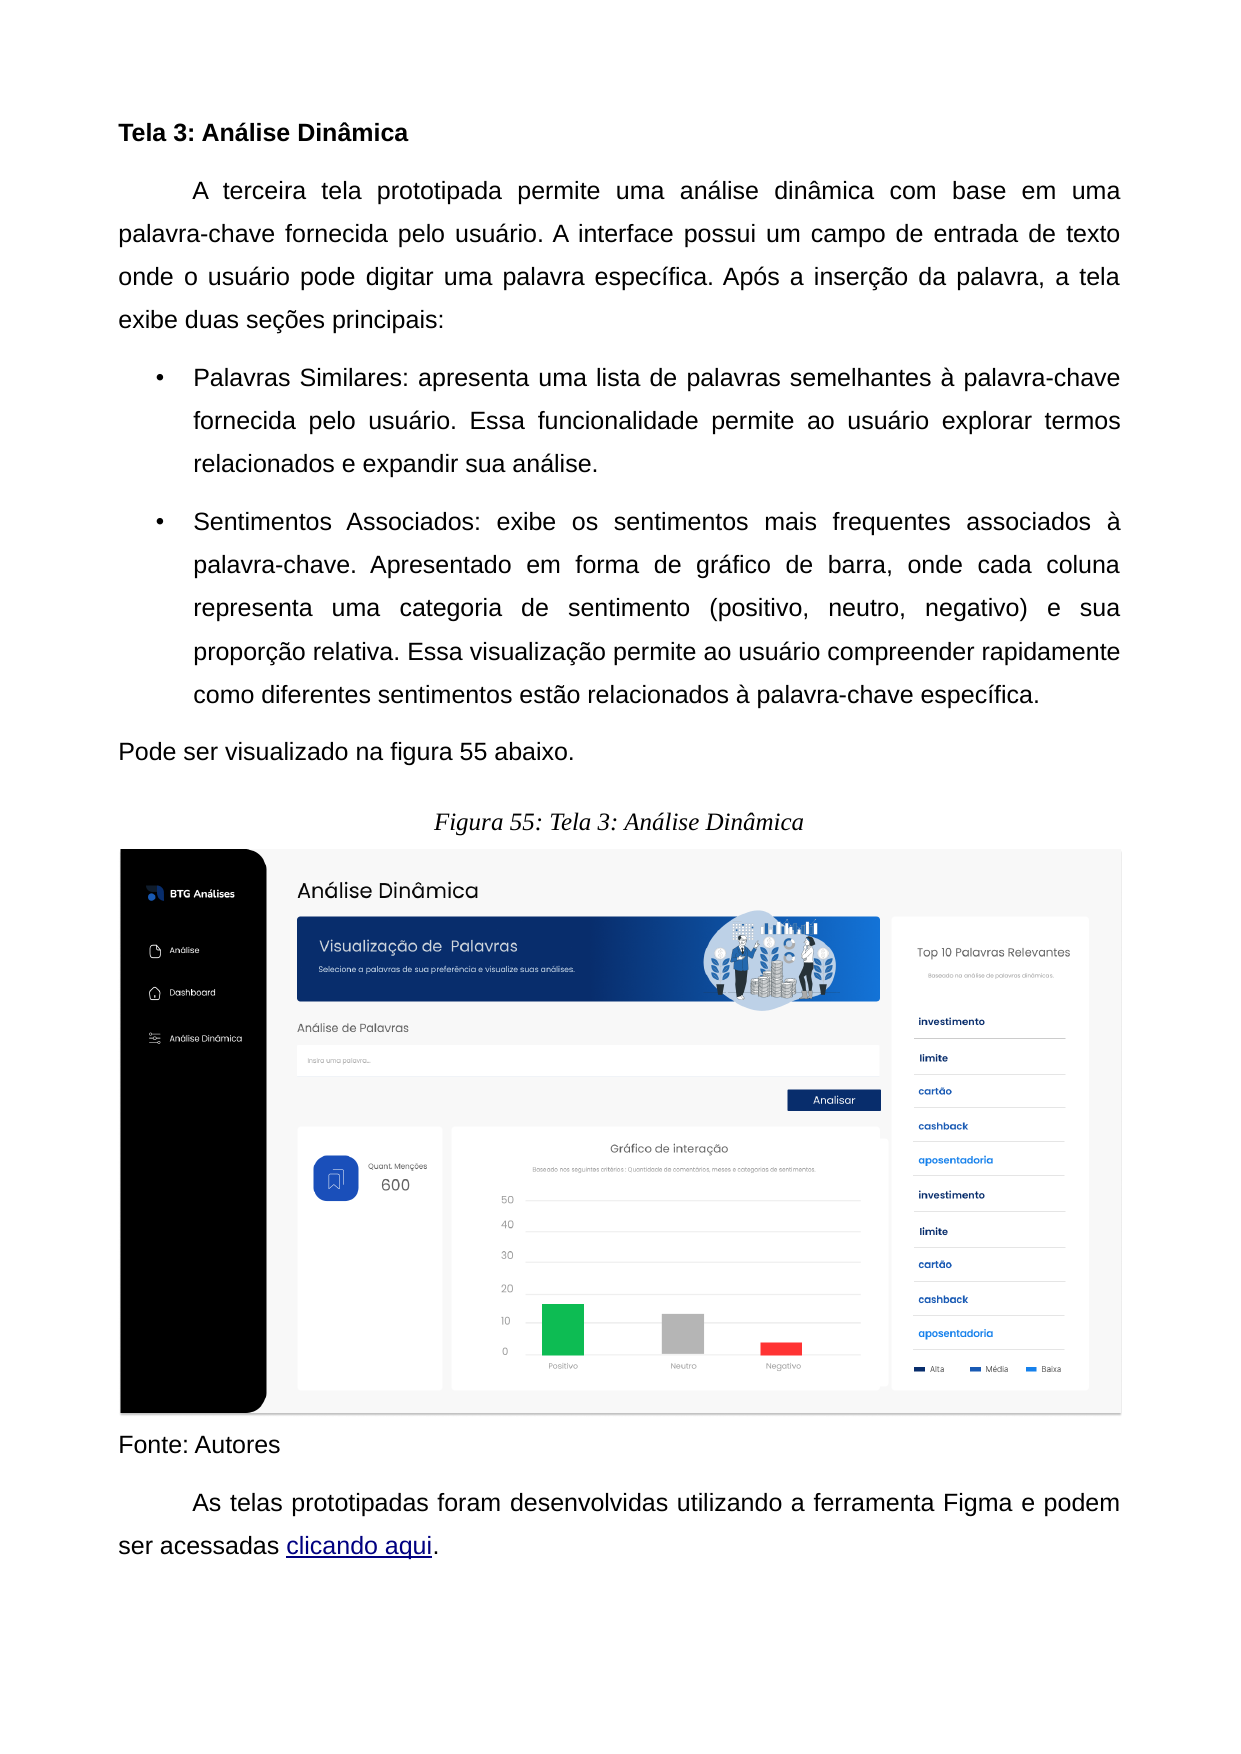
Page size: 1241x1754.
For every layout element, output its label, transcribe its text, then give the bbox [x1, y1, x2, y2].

text Tela 3: Análise Dinâmica [118, 118, 1122, 147]
text [118, 795, 1122, 807]
text [118, 836, 1122, 849]
text As telas prototipadas foram desenvolvidas utilizando a ferramenta Figma e podem ser acessadas clicando aqui. [118, 1488, 1122, 1560]
list Sentimentos Associados: exibe os sentimentos mais frequentes associados à palavra-chave. Apresentado em forma de gráfico de barra, onde cada coluna representa uma categoria de sentimento (positivo, neutro, negativo) e sua proporção relativa. Essa visualização permite ao usuário compreender rapidamente como diferentes sentimentos estão relacionados à palavra-chave específica. [156, 507, 1122, 708]
picture [118, 849, 1123, 1417]
text Fonte: Autores [118, 1417, 1122, 1459]
text Pode ser visualizado na figura 55 abaixo. [118, 737, 1122, 766]
text A terceira tela prototipada permite uma análise dinâmica com base em uma palavra-chave fornecida pelo usuário. A interface possui um campo de entrada de texto onde o usuário pode digitar uma palavra específica. Após a inserção da palavra, a tela exibe duas seções principais: [118, 176, 1122, 334]
list Palavras Similares: apresenta uma lista de palavras semelhantes à palavra-chave fornecida pelo usuário. Essa funcionalidade permite ao usuário explorar termos relacionados e expandir sua análise. [156, 363, 1122, 478]
text Figura 55: Tela 3: Análise Dinâmica [118, 807, 1122, 836]
